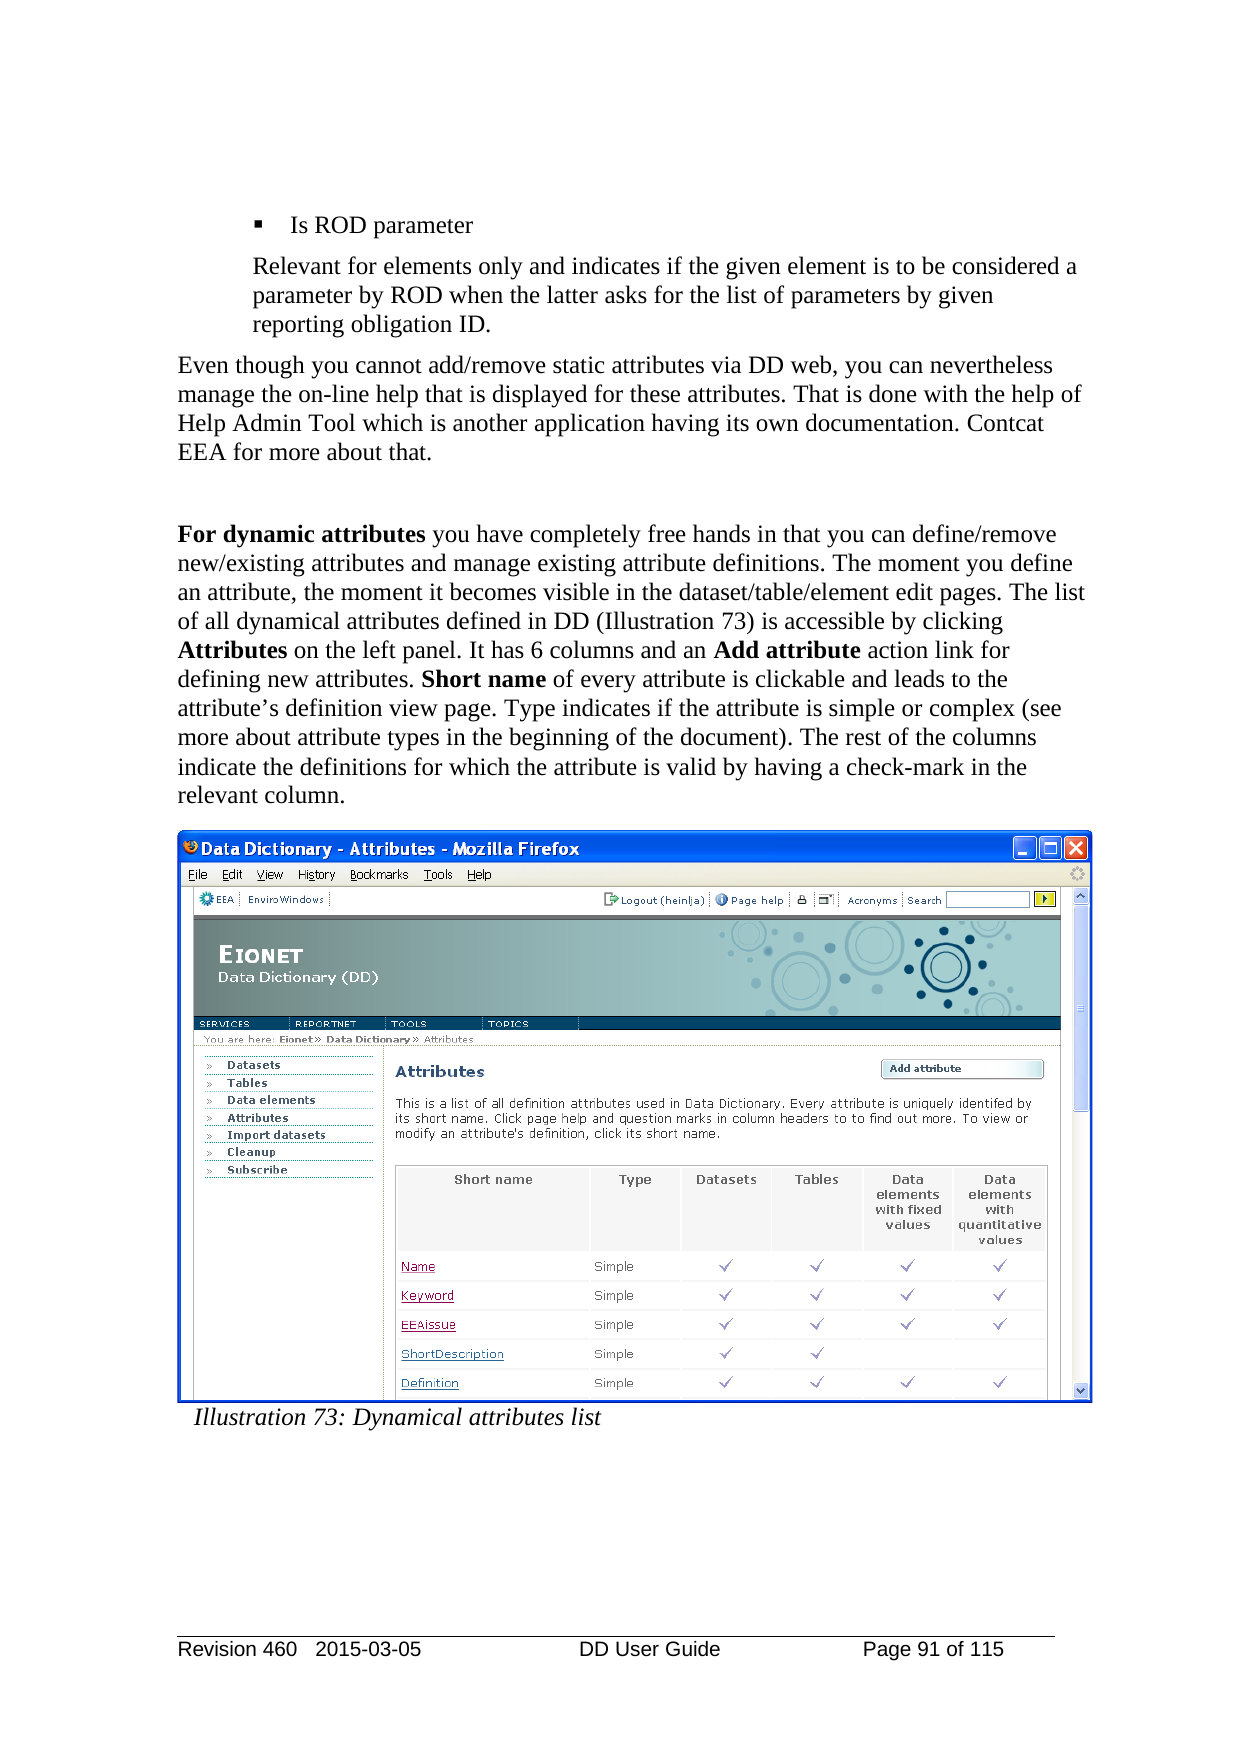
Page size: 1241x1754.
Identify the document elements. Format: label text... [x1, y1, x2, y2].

text Even though you cannot add/remove static attributes via DD web, you can nevertheless manage the on-line help that is displayed for these attributes. That is done with the help of Help Admin Tool which is another application having its own documentation. Contcat EEA for more about that. [177, 350, 1092, 466]
text Relevant for elements only and indicates if the given element is to be considered a parameter by ROD when the latter asks for the list of parameters by given reporting obligation ID. [252, 251, 1092, 338]
picture [177, 830, 1093, 1403]
list Is ROD parameter [252, 210, 1092, 239]
text For dynamic attributes you have completely free hands in that you can define/remove new/existing attributes and manage existing attribute definitions. The moment you define an attribute, the moment it becomes visible in the dataset/table/element edit pages. The list of all dynamical attributes defined in DD (Illustration 73) is accessible by clicking Attributes on the left panel. It has 6 columns and an Add attribute action link for defining new attributes. Short name of every attribute is clickable and leads to the attribute’s definition view page. Type indicates if the attribute is simple or complex (see more about attribute types in the beginning of the document). The rest of the columns indicate the definitions for which the attribute is valid by having a check-mark in the relevant column. [177, 519, 1092, 809]
text Illustration 73: Dynamical attributes list [194, 1403, 1076, 1431]
